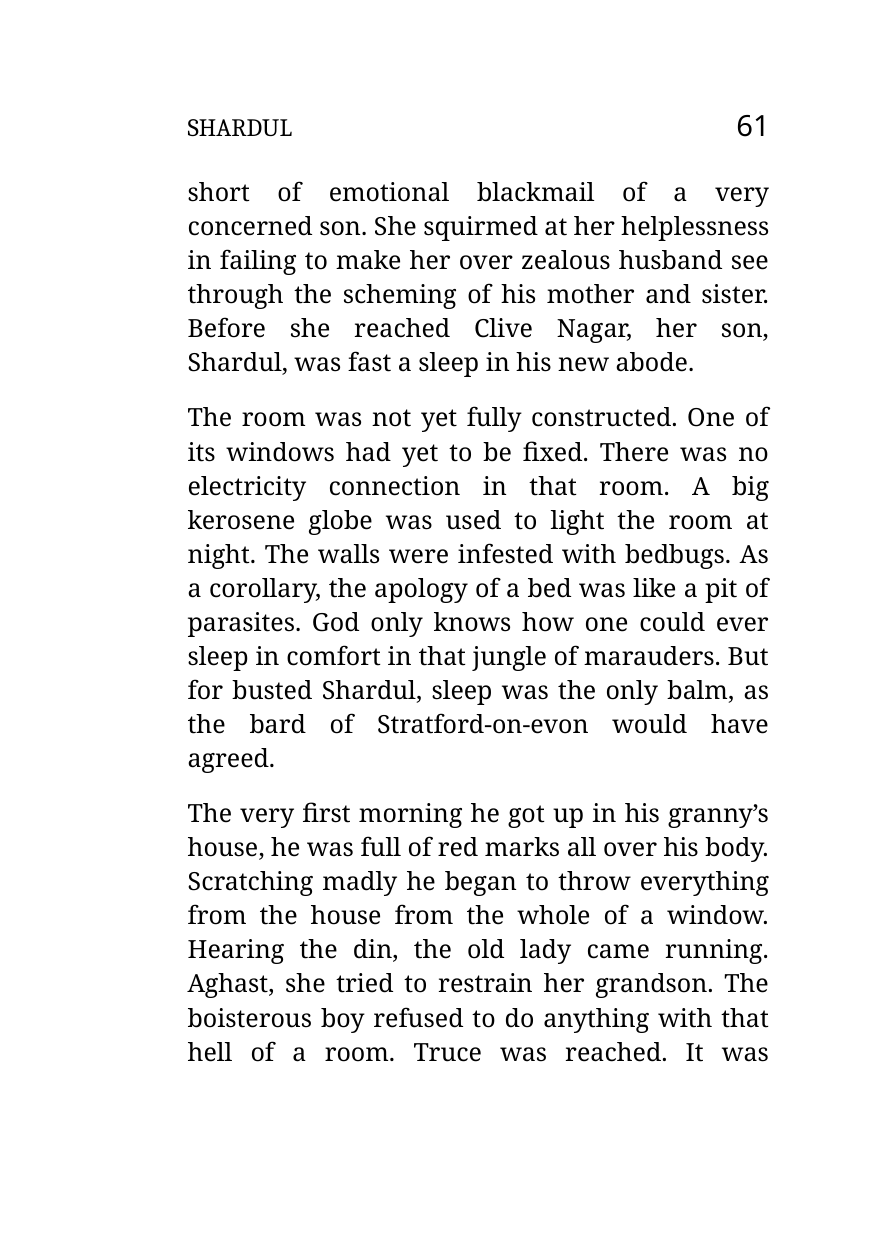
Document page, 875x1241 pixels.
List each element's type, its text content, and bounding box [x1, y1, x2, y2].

text The room was not yet fully constructed. One of its windows had yet to be fixed. There was no electricity connection in that room. A big kerosene globe was used to light the room at night. The walls were infested with bedbugs. As a corollary, the apology of a bed was like a pit of parasites. God only knows how one could ever sleep in comfort in that jungle of marauders. But for busted Shardul, sleep was the only balm, as the bard of Stratford-on-evon would have agreed. [187, 400, 769, 775]
text The very first morning he got up in his granny’s house, he was full of red marks all over his body. Scratching madly he began to throw everything from the house from the whole of a window. Hearing the din, the old lady came running. Aghast, she tried to restrain her grandson. The boisterous boy refused to do anything with that hell of a room. Truce was reached. It was [187, 796, 769, 1068]
text short of emotional blackmail of a very concerned son. She squirmed at her helplessness in failing to make her over zealous husband see through the scheming of his mother and sister. Before she reached Clive Nagar, her son, Shardul, was fast a sleep in his new abode. [187, 175, 769, 379]
